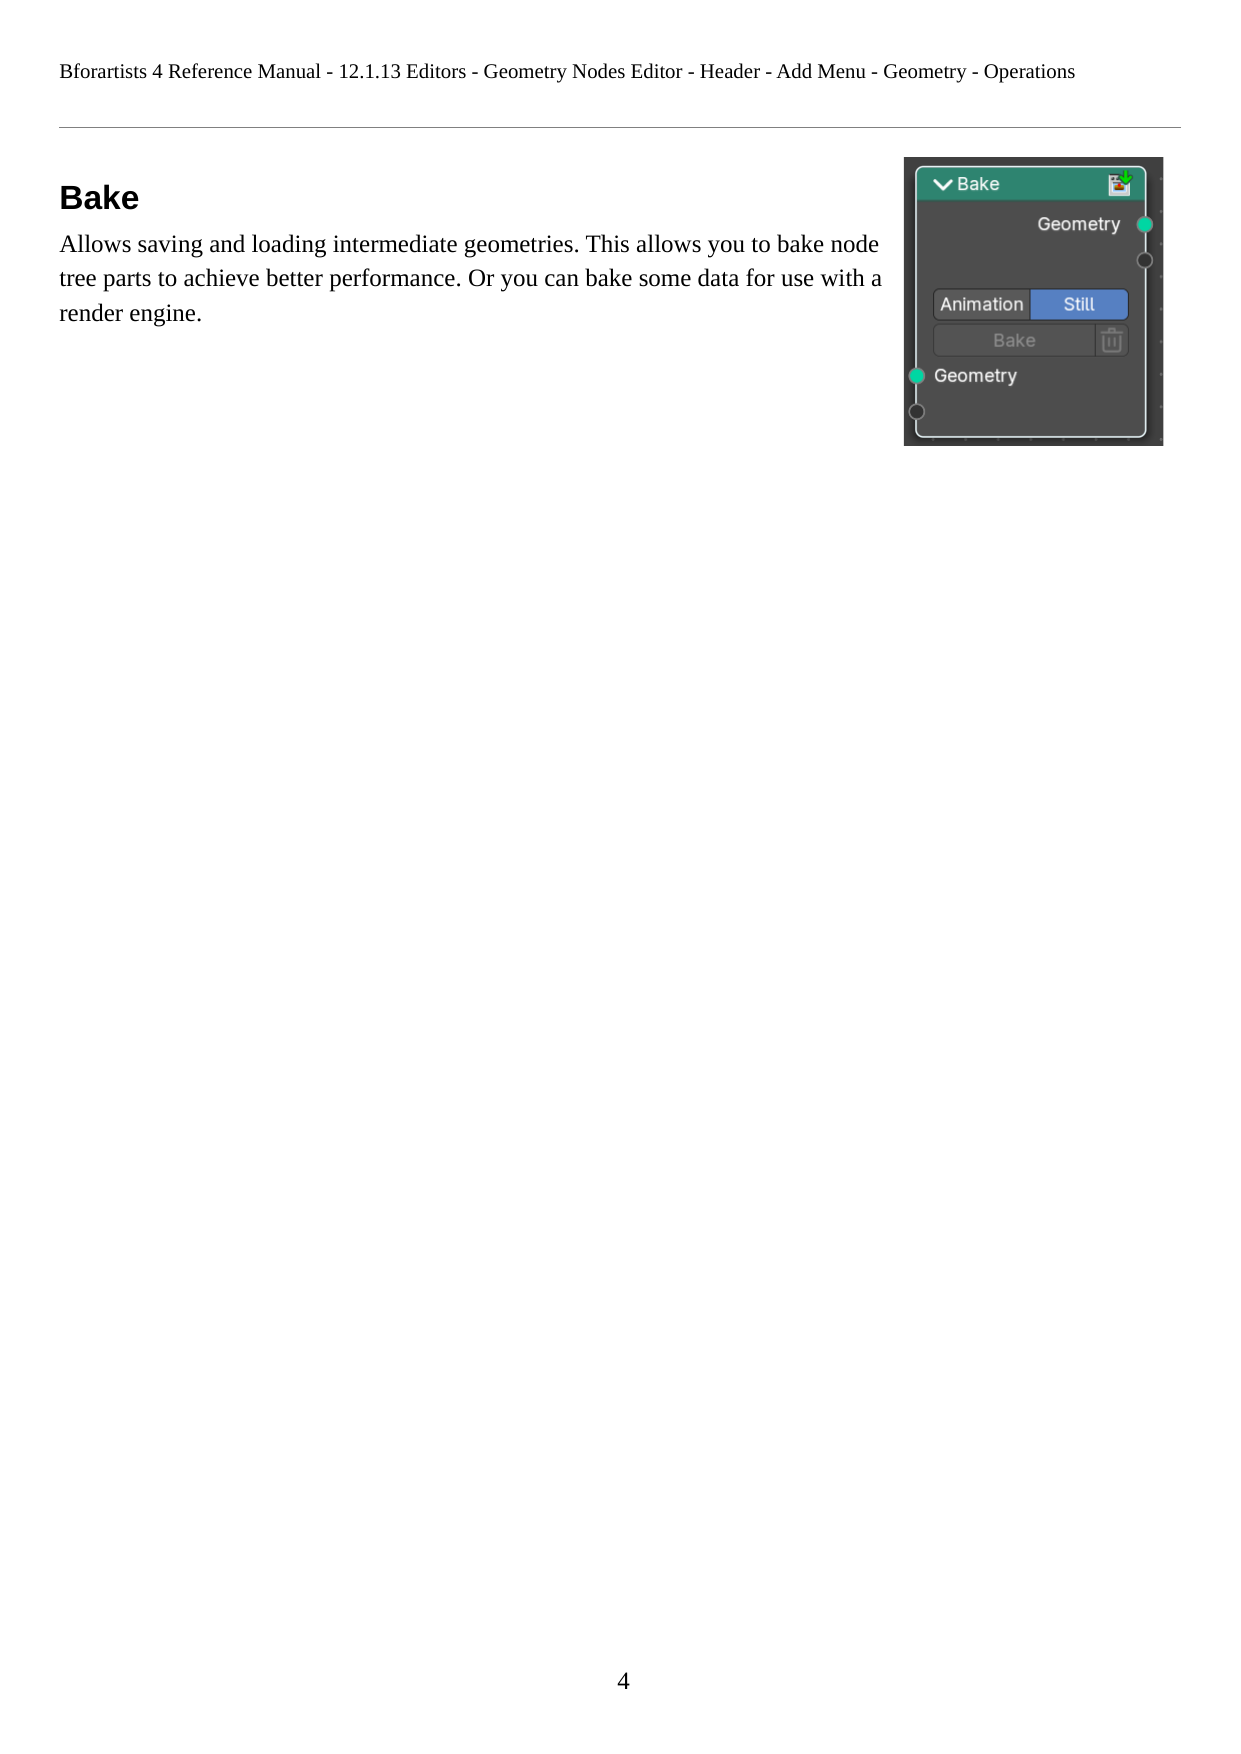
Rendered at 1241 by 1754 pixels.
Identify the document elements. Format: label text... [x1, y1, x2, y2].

text Allows saving and loading intermediate geometries. This allows you to bake node tree parts to achieve better performance. Or you can bake some data for use with a render engine. [59, 229, 903, 326]
picture [903, 157, 1164, 446]
subtitle Bake [59, 178, 903, 216]
subtitle [1164, 178, 1181, 216]
